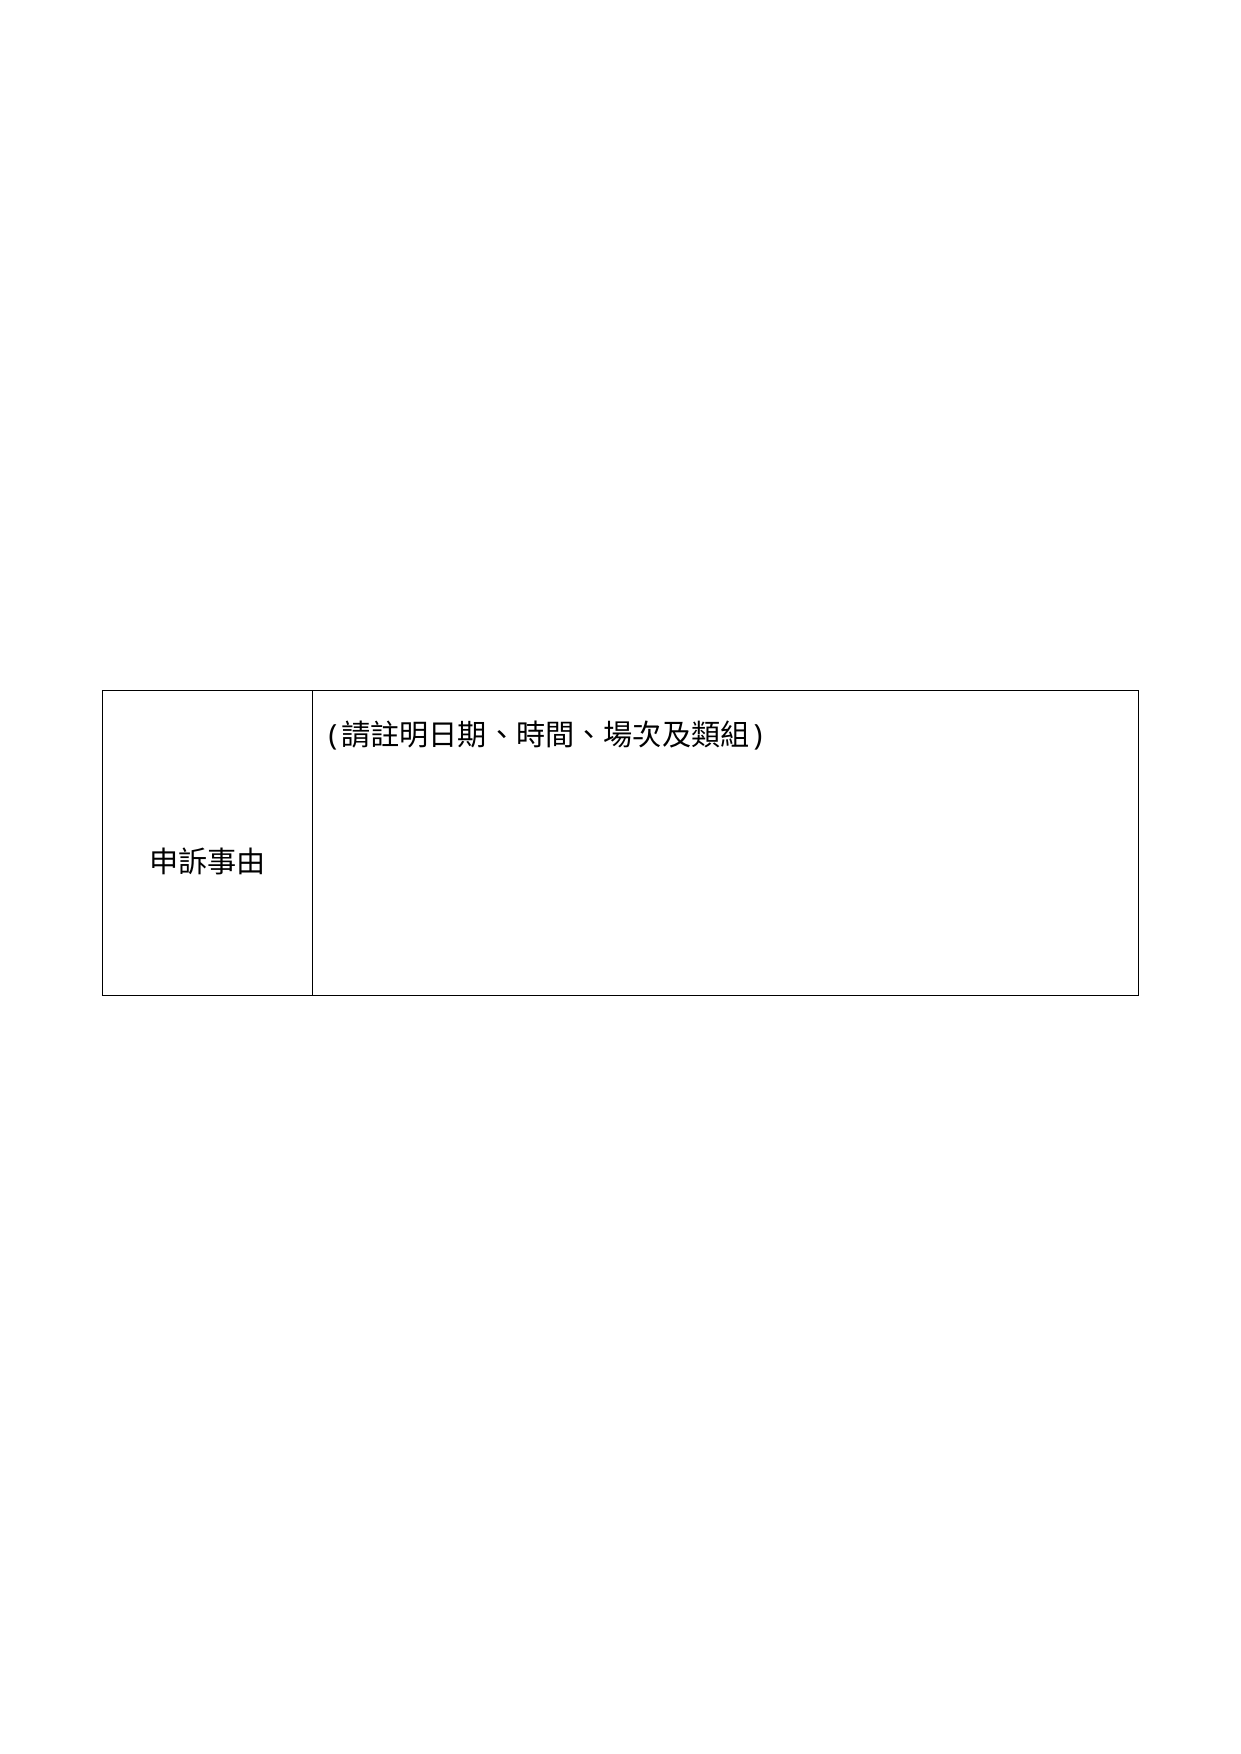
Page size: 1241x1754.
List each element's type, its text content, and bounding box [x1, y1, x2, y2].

table_cell 申訴事由 [103, 691, 312, 995]
table_cell (請註明日期、時間、場次及類組) [313, 691, 1138, 995]
